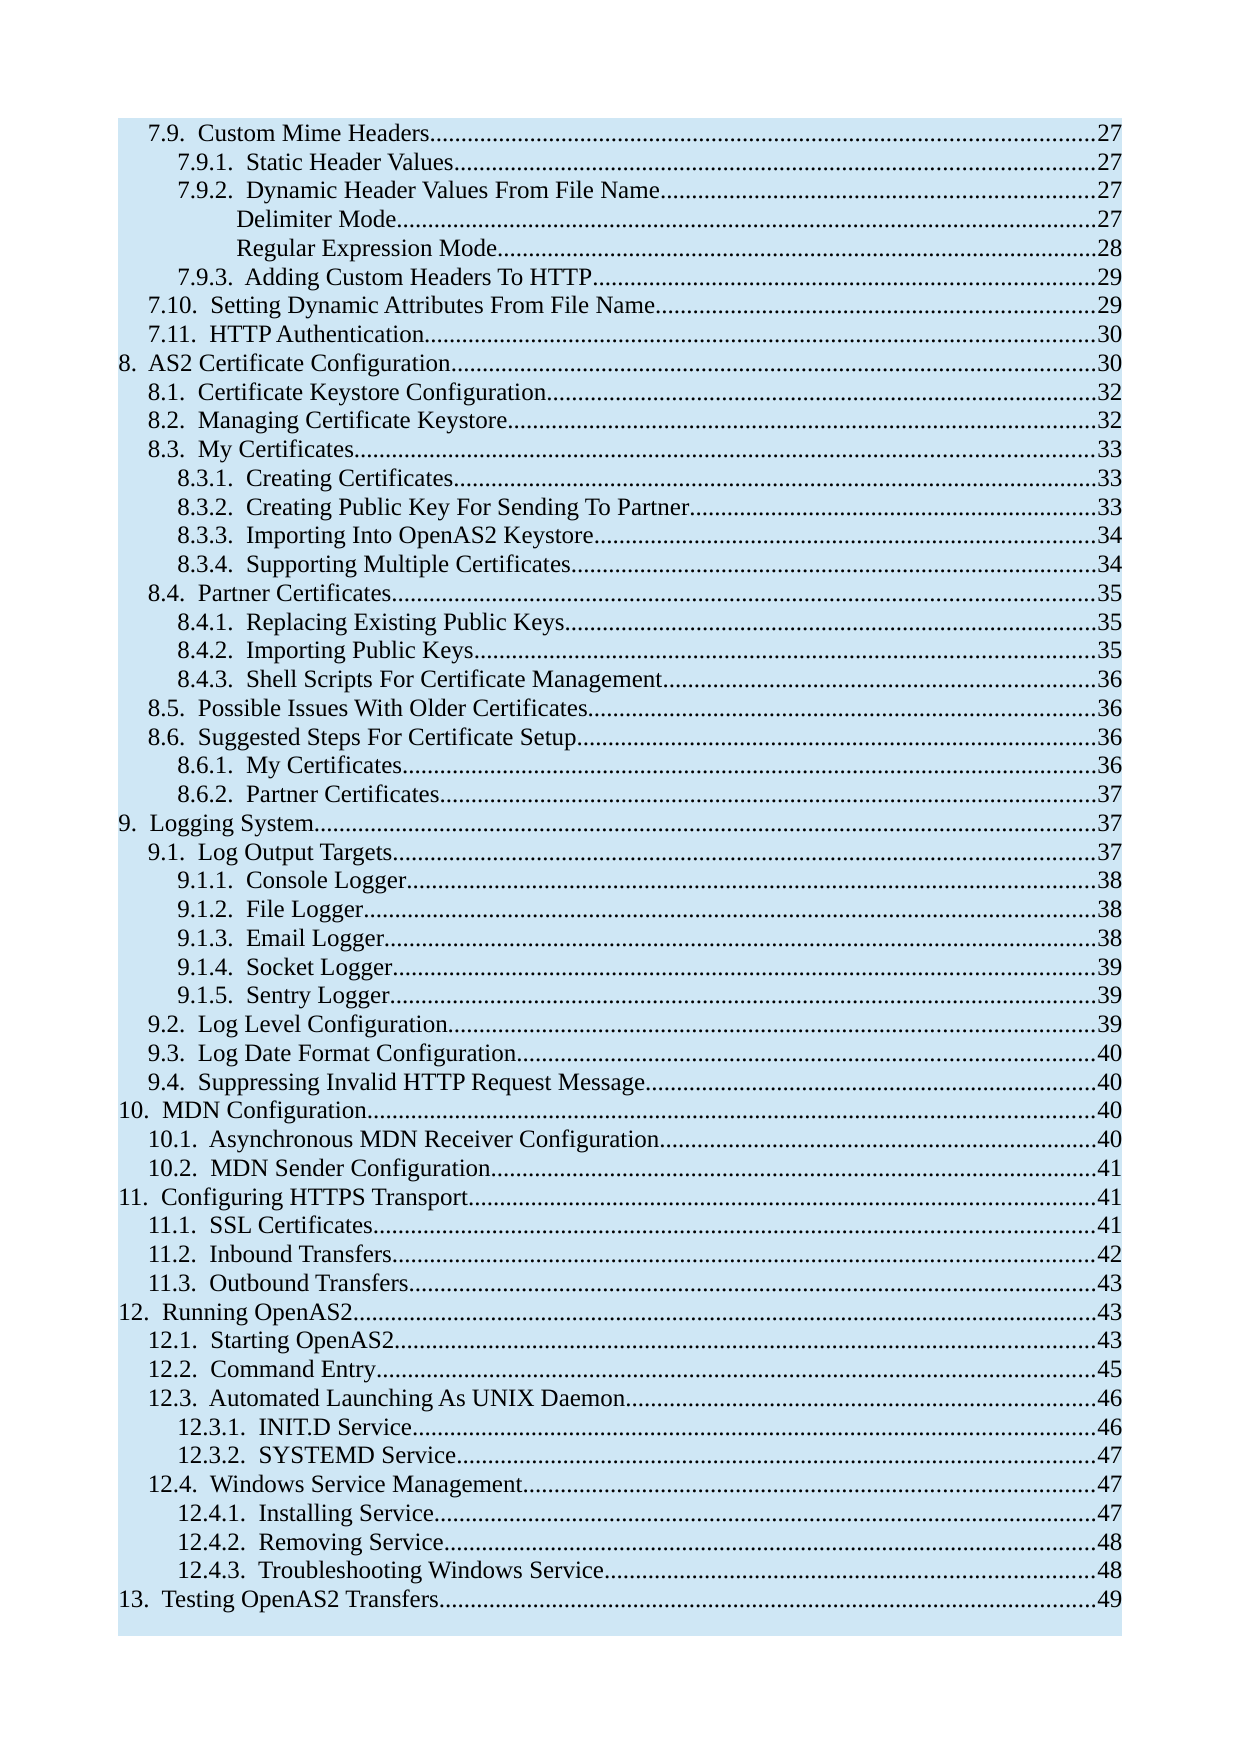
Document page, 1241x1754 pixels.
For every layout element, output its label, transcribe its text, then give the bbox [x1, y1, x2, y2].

text 7.11. HTTP Authentication 30 [148, 319, 1122, 348]
text Delimiter Mode 27 [236, 204, 1122, 233]
text 12.3.1. INIT.D Service 46 [177, 1412, 1122, 1441]
text 11.2. Inbound Transfers 42 [148, 1239, 1122, 1268]
text 9.1.5. Sentry Logger 39 [177, 981, 1122, 1009]
text 9.1.2. File Logger 38 [177, 894, 1122, 923]
text 7.9.3. Adding Custom Headers To HTTP 29 [177, 262, 1122, 291]
text 10. MDN Configuration 40 [118, 1096, 1122, 1124]
text 9.1.3. Email Logger 38 [177, 923, 1122, 952]
text 12.4.3. Troubleshooting Windows Service 48 [177, 1556, 1122, 1584]
text 9.1. Log Output Targets 37 [148, 837, 1122, 866]
text 11.1. SSL Certificates 41 [148, 1211, 1122, 1239]
text 8.4.2. Importing Public Keys 35 [177, 636, 1122, 664]
text 7.10. Setting Dynamic Attributes From File Name 29 [148, 291, 1122, 319]
text 8.3. My Certificates 33 [148, 434, 1122, 463]
text 10.1. Asynchronous MDN Receiver Configuration 40 [148, 1124, 1122, 1153]
text 8.4.1. Replacing Existing Public Keys 35 [177, 607, 1122, 636]
text 8.6.1. My Certificates 36 [177, 751, 1122, 779]
text 12.3.2. SYSTEMD Service 47 [177, 1441, 1122, 1469]
text 9.1.4. Socket Logger 39 [177, 952, 1122, 981]
text 9.4. Suppressing Invalid HTTP Request Message 40 [148, 1067, 1122, 1096]
text 10.2. MDN Sender Configuration 41 [148, 1153, 1122, 1182]
text 8. AS2 Certificate Configuration 30 [118, 348, 1122, 377]
text 9.1.1. Console Logger 38 [177, 866, 1122, 894]
text 12.1. Starting OpenAS2 43 [148, 1326, 1122, 1354]
text 8.6. Suggested Steps For Certificate Setup 36 [148, 722, 1122, 751]
text Regular Expression Mode 28 [236, 233, 1122, 262]
text 8.3.4. Supporting Multiple Certificates 34 [177, 549, 1122, 578]
text 8.2. Managing Certificate Keystore 32 [148, 406, 1122, 434]
text 8.3.2. Creating Public Key For Sending To Partner 33 [177, 492, 1122, 521]
text 12.4.2. Removing Service 48 [177, 1527, 1122, 1556]
text 12.4.1. Installing Service 47 [177, 1498, 1122, 1527]
text 8.4.3. Shell Scripts For Certificate Management 36 [177, 664, 1122, 693]
text 7.9.2. Dynamic Header Values From File Name 27 [177, 176, 1122, 204]
text 7.9. Custom Mime Headers 27 [148, 118, 1122, 147]
text 9.3. Log Date Format Configuration 40 [148, 1038, 1122, 1067]
text 12.3. Automated Launching As UNIX Daemon 46 [148, 1383, 1122, 1412]
text 12.2. Command Entry 45 [148, 1354, 1122, 1383]
text 8.1. Certificate Keystore Configuration 32 [148, 377, 1122, 406]
text 8.4. Partner Certificates 35 [148, 578, 1122, 607]
text 13. Testing OpenAS2 Transfers 49 [118, 1584, 1122, 1613]
text 8.6.2. Partner Certificates 37 [177, 779, 1122, 808]
text 9. Logging System 37 [118, 808, 1122, 837]
text 12.4. Windows Service Management 47 [148, 1469, 1122, 1498]
text 9.2. Log Level Configuration 39 [148, 1009, 1122, 1038]
text 8.3.1. Creating Certificates 33 [177, 463, 1122, 492]
text 11.3. Outbound Transfers 43 [148, 1268, 1122, 1297]
text 11. Configuring HTTPS Transport 41 [118, 1182, 1122, 1211]
text 7.9.1. Static Header Values 27 [177, 147, 1122, 176]
text 8.5. Possible Issues With Older Certificates 36 [148, 693, 1122, 722]
text 8.3.3. Importing Into OpenAS2 Keystore 34 [177, 521, 1122, 549]
text 12. Running OpenAS2 43 [118, 1297, 1122, 1326]
